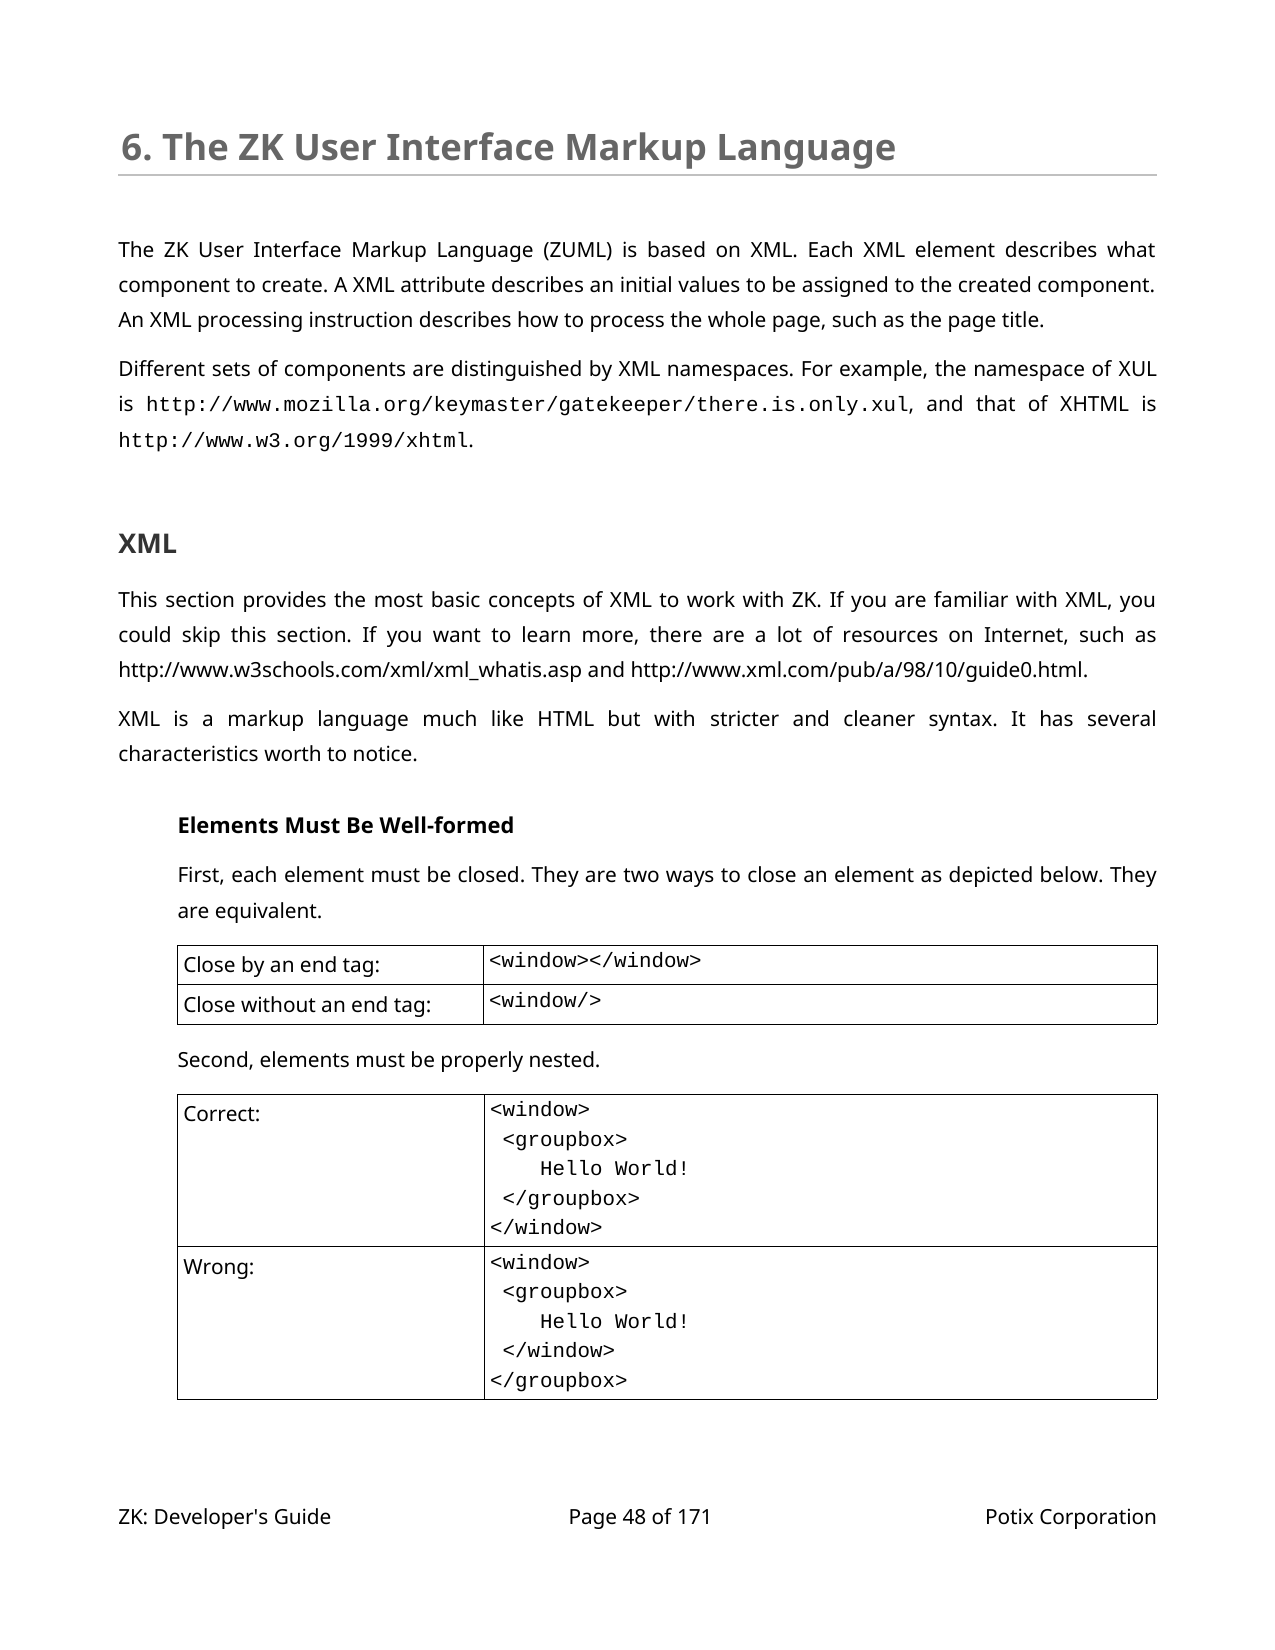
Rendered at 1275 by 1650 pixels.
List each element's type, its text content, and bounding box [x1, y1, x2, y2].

text Different sets of components are distinguished by XML namespaces. For example, the namespace of XUL is http://www.mozilla.org/keymaster/gatekeeper/there.is.only.xul, and that of XHTML is http://www.w3.org/1999/xhtml. [118, 354, 1157, 453]
table_cell <window> <groupbox> Hello World! </window> </groupbox> [485, 1247, 1157, 1399]
table_header <window> <groupbox> Hello World! </groupbox> </window> [485, 1095, 1157, 1246]
text Second, elements must be properly nested. [177, 1045, 1157, 1073]
text XML is a markup language much like HTML but with stricter and cleaner syntax. It has several characteristics worth to notice. [118, 704, 1157, 767]
table_header Close by an end tag: [178, 946, 483, 984]
text The ZK User Interface Markup Language (ZUML) is based on XML. Each XML element describes what component to create. A XML attribute describes an initial values to be assigned to the created component. An XML processing instruction describes how to process the whole page, such as the page title. [118, 235, 1157, 333]
subtitle Elements Must Be Well-formed [177, 810, 1157, 840]
subtitle XML [118, 524, 1157, 561]
table_cell Wrong: [178, 1247, 484, 1399]
text First, each element must be closed. They are two ways to close an element as depicted below. They are equivalent. [177, 861, 1157, 924]
text This section provides the most basic concepts of XML to work with ZK. If you are familiar with XML, you could skip this section. If you want to learn more, there are a lot of resources on Internet, such as http://www.w3schools.com/xml/xml_whatis.asp and http://www.xml.com/pub/a/98/10/guide0.html. [118, 585, 1157, 683]
table_header <window></window> [484, 946, 1157, 984]
subtitle 6. The ZK User Interface Markup Language [118, 118, 1157, 174]
table_cell <window/> [484, 985, 1157, 1024]
table_cell Close without an end tag: [178, 985, 483, 1024]
table_header Correct: [178, 1095, 484, 1246]
